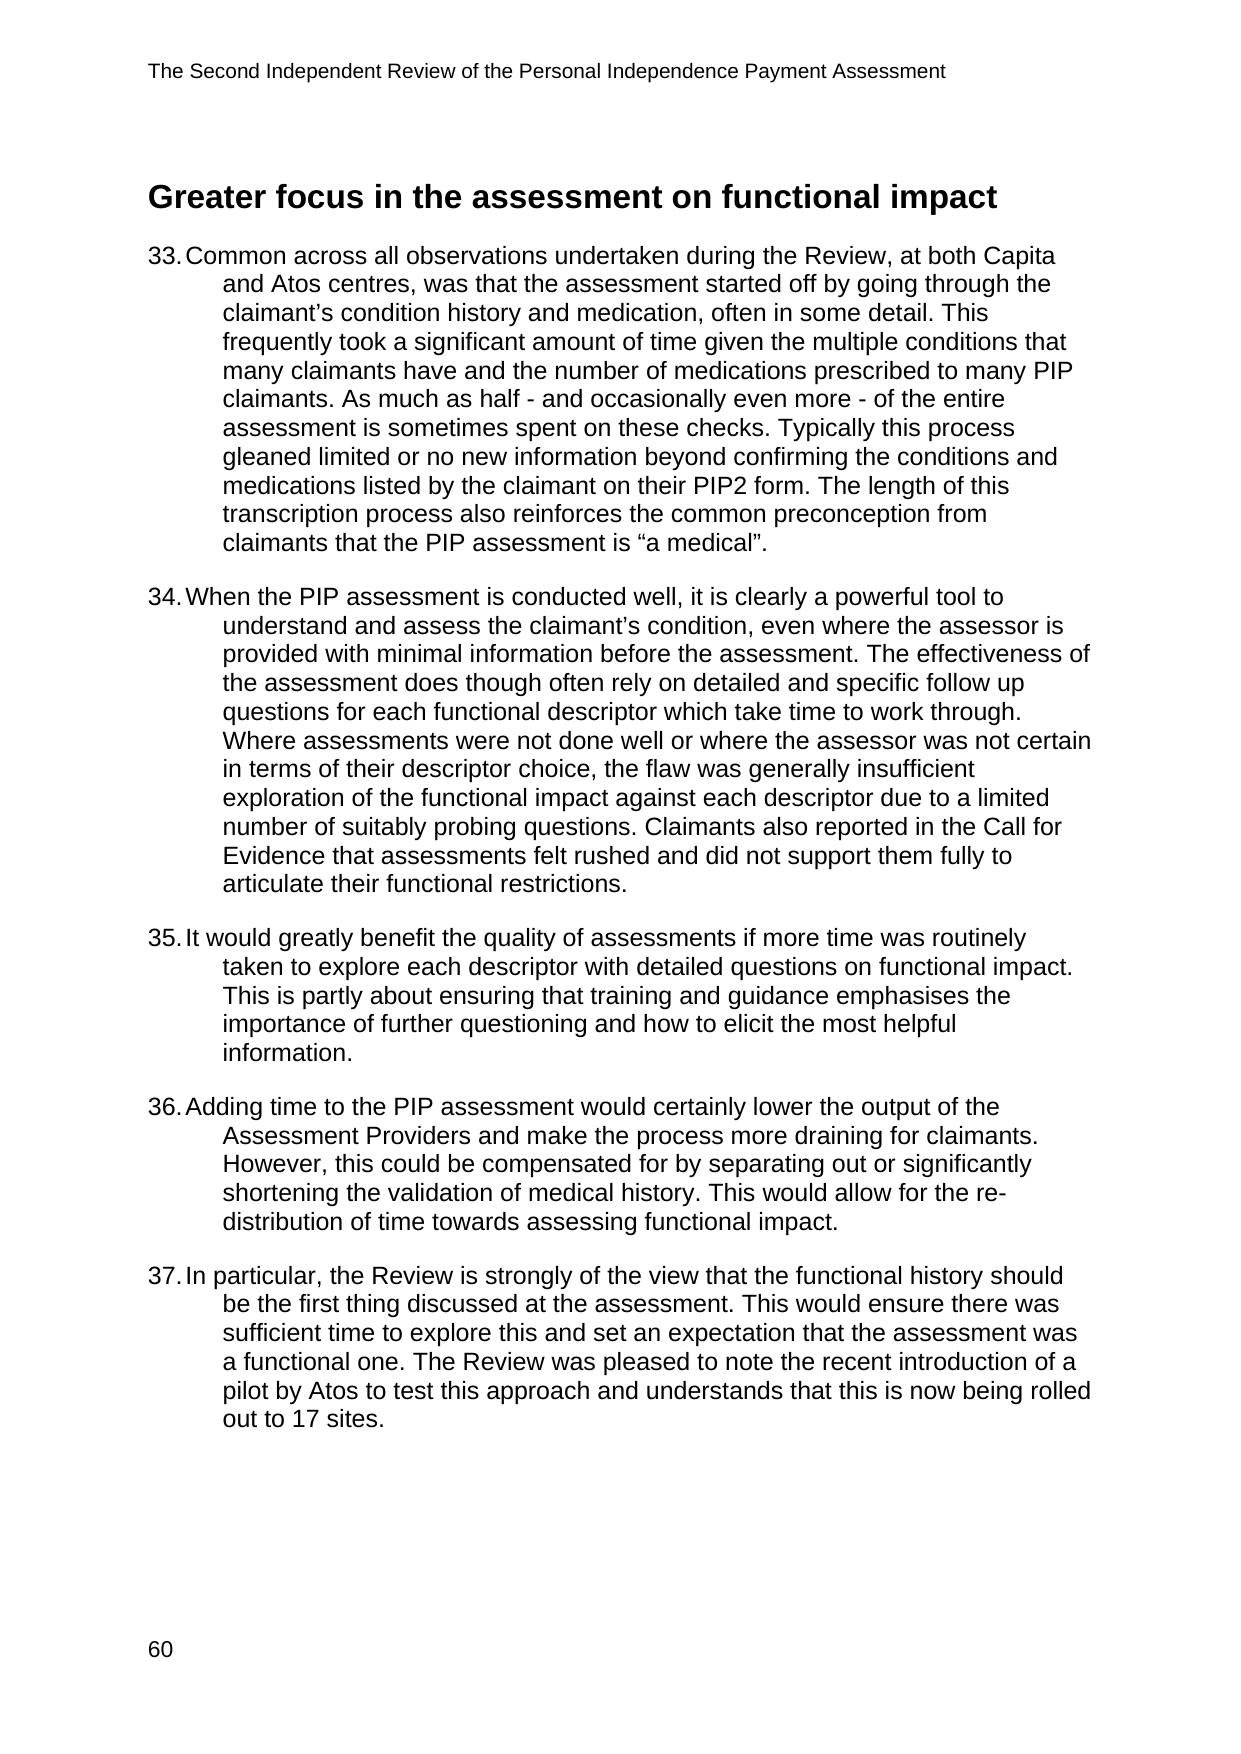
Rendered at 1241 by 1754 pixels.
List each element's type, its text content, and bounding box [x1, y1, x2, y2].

subtitle Greater focus in the assessment on functional impact [148, 177, 1092, 216]
list When the PIP assessment is conducted well, it is clearly a powerful tool to understand and assess the claimant’s condition, even where the assessor is provided with minimal information before the assessment. The effectiveness of the assessment does though often rely on detailed and specific follow up questions for each functional descriptor which take time to work through. Where assessments were not done well or where the assessor was not certain in terms of their descriptor choice, the flaw was generally insufficient exploration of the functional impact against each descriptor due to a limited number of suitably probing questions. Claimants also reported in the Call for Evidence that assessments felt rushed and did not support them fully to articulate their functional restrictions. [148, 582, 1092, 898]
list In particular, the Review is strongly of the view that the functional history should be the first thing discussed at the assessment. This would ensure there was sufficient time to explore this and set an expectation that the assessment was a functional one. The Review was pleased to note the recent introduction of a pilot by Atos to test this approach and understands that this is now being rolled out to 17 sites. [148, 1261, 1092, 1433]
list It would greatly benefit the quality of assessments if more time was routinely taken to explore each descriptor with detailed questions on functional impact. This is partly about ensuring that training and guidance emphasises the importance of further questioning and how to elicit the most helpful information. [148, 923, 1092, 1067]
list Common across all observations undertaken during the Review, at both Capita and Atos centres, was that the assessment started off by going through the claimant’s condition history and medication, often in some detail. This frequently took a significant amount of time given the multiple conditions that many claimants have and the number of medications prescribed to many PIP claimants. As much as half - and occasionally even more - of the entire assessment is sometimes spent on these checks. Typically this process gleaned limited or no new information beyond confirming the conditions and medications listed by the claimant on their PIP2 form. The length of this transcription process also reinforces the common preconception from claimants that the PIP assessment is “a medical”. [148, 241, 1092, 557]
list Adding time to the PIP assessment would certainly lower the output of the Assessment Providers and make the process more draining for claimants. However, this could be compensated for by separating out or significantly shortening the validation of medical history. This would allow for the re-distribution of time towards assessing functional impact. [148, 1092, 1092, 1236]
